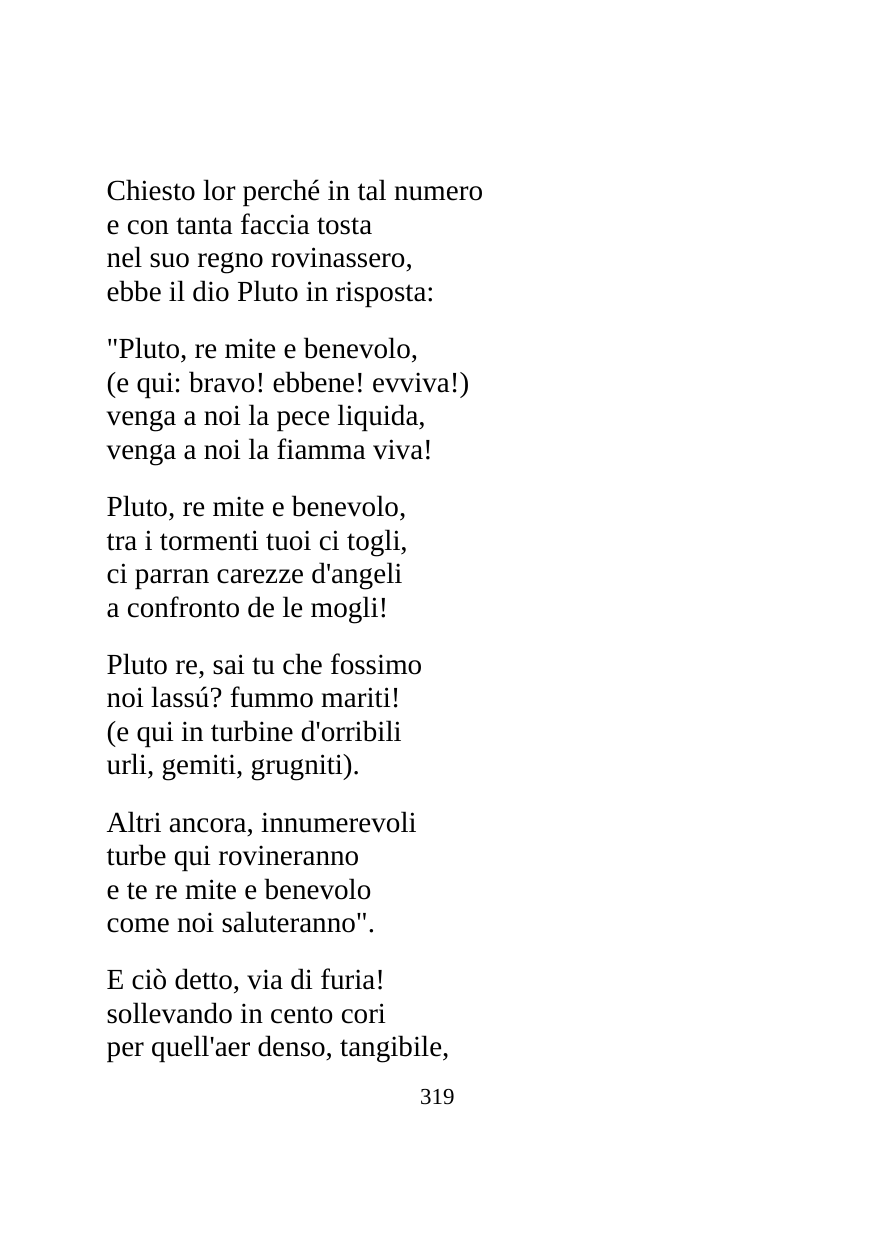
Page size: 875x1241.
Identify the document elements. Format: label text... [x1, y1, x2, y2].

text e con tanta faccia tosta [106, 207, 768, 241]
text per quell'aer denso, tangibile, [106, 1029, 768, 1063]
text ci parran carezze d'angeli [106, 556, 768, 590]
text Pluto, re mite e benevolo, [106, 489, 768, 523]
text turbe qui rovineranno [106, 838, 768, 872]
text venga a noi la pece liquida, [106, 398, 768, 432]
text nel suo regno rovinassero, [106, 241, 768, 274]
text sollevando in cento cori [106, 996, 768, 1029]
text Chiesto lor perché in tal numero [106, 173, 768, 207]
text tra i tormenti tuoi ci togli, [106, 523, 768, 556]
text come noi saluteranno". [106, 905, 768, 939]
text Altri ancora, innumerevoli [106, 805, 768, 838]
text (e qui: bravo! ebbene! evviva!) [106, 365, 768, 398]
text "Pluto, re mite e benevolo, [106, 331, 768, 365]
text Pluto re, sai tu che fossimo [106, 647, 768, 680]
text venga a noi la fiamma viva! [106, 432, 768, 465]
text ebbe il dio Pluto in risposta: [106, 274, 768, 308]
text e te re mite e benevolo [106, 872, 768, 905]
text a confronto de le mogli! [106, 590, 768, 623]
text E ciò detto, via di furia! [106, 962, 768, 996]
text urli, gemiti, grugniti). [106, 747, 768, 781]
text noi lassú? fummo mariti! [106, 680, 768, 714]
text (e qui in turbine d'orribili [106, 714, 768, 747]
